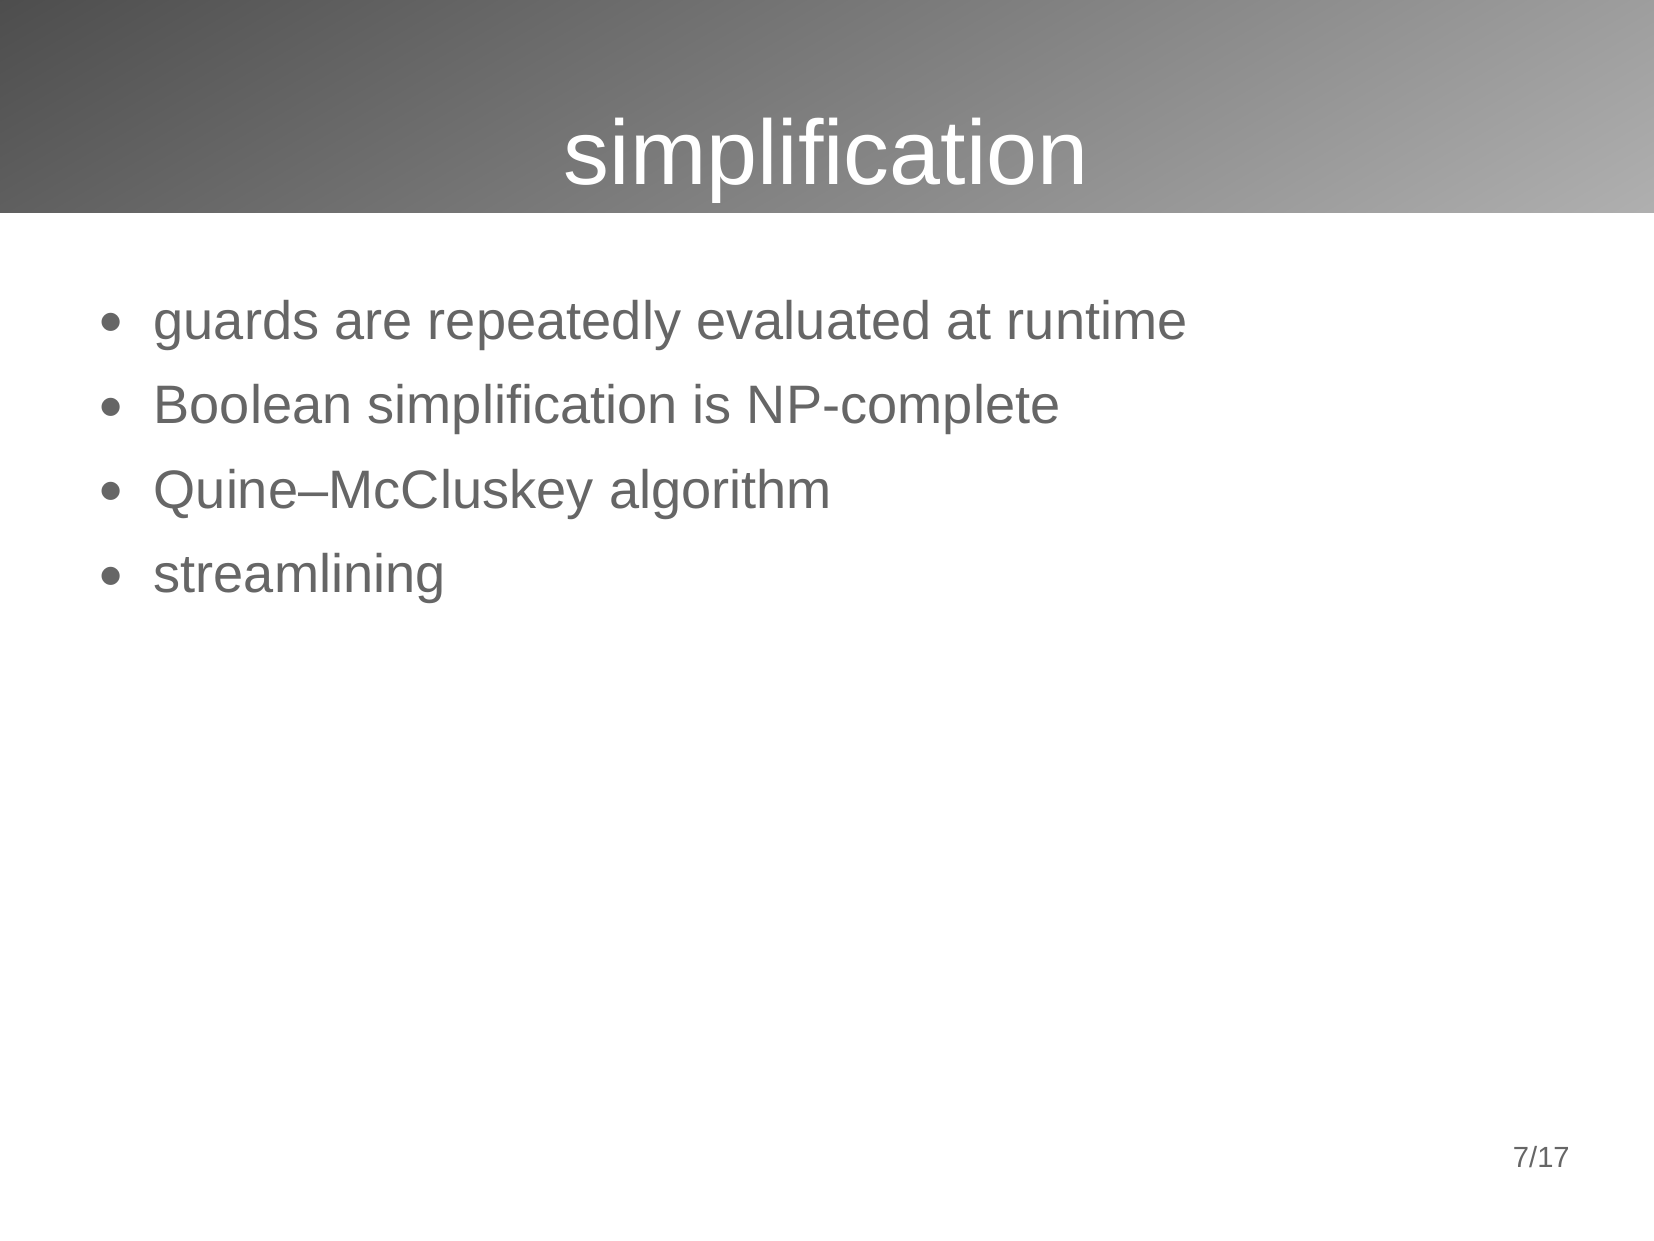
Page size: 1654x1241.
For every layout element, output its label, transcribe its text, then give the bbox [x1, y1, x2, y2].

text_box <číslo>/17 [1346, 1133, 1654, 1182]
text_box [0, 0, 1654, 213]
list guards are repeatedly evaluated at runtime Boolean simplification is NP-complete Quine–McCluskey algorithm streamlining [82, 290, 1571, 1010]
title simplification [82, 49, 1571, 257]
